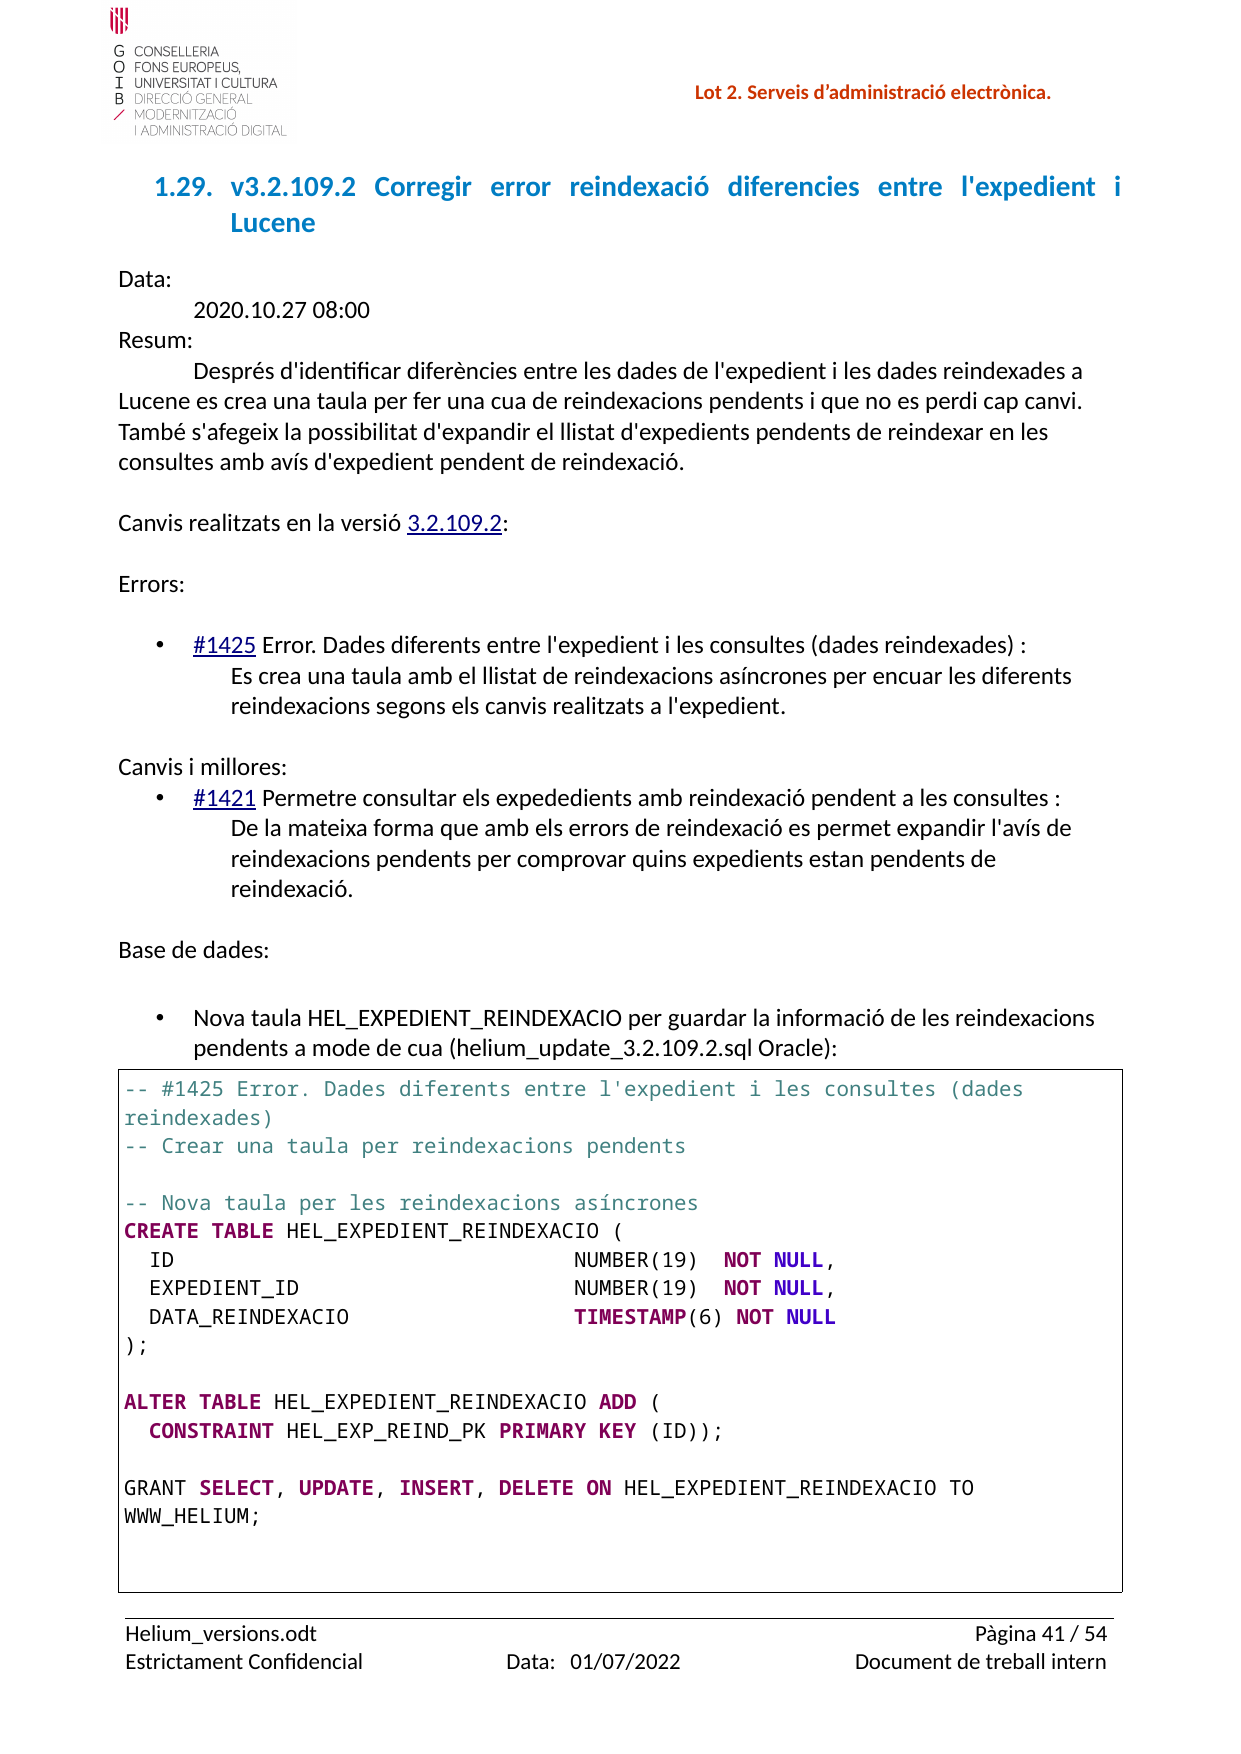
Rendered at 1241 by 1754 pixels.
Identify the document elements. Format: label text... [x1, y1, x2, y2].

text Errors: [118, 568, 1122, 599]
list #1425 Error. Dades diferents entre l'expedient i les consultes (dades reindexades) : [156, 629, 1122, 660]
text Base de dades: [118, 935, 1122, 965]
picture [100, 0, 297, 144]
subtitle v3.2.109.2 Corregir error reindexació diferencies entre l'expedient i Lucene [153, 168, 1122, 239]
text Després d'identificar diferències entre les dades de l'expedient i les dades reindexades a Lucene es crea una taula per fer una cua de reindexacions pendents i que no es perdi cap canvi. També s'afegeix la possibilitat d'expandir el llistat d'expedients pendents de reindexar en les consultes amb avís d'expedient pendent de reindexació. [118, 355, 1122, 477]
text Resum: [118, 324, 1122, 355]
table_header -- #1425 Error. Dades diferents entre l'expedient i les consultes (dades reindexades) -- Crear una taula per reindexacions pendents -- Nova taula per les reindexacions asíncrones CREATE TABLE HEL_EXPEDIENT_REINDEXACIO ( ID NUMBER(19) NOT NULL, EXPEDIENT_ID NUMBER(19) NOT NULL, DATA_REINDEXACIO TIMESTAMP(6) NOT NULL ); ALTER TABLE HEL_EXPEDIENT_REINDEXACIO ADD ( CONSTRAINT HEL_EXP_REIND_PK PRIMARY KEY (ID)); GRANT SELECT, UPDATE, INSERT, DELETE ON HEL_EXPEDIENT_REINDEXACIO TO WWW_HELIUM; [119, 1070, 1122, 1592]
text Canvis i millores: [118, 752, 1122, 782]
list #1421 Permetre consultar els expededients amb reindexació pendent a les consultes : [156, 782, 1122, 813]
text 2020.10.27 08:00 [118, 294, 1122, 324]
list De la mateixa forma que amb els errors de reindexació es permet expandir l'avís de reindexacions pendents per comprovar quins expedients estan pendents de reindexació. [193, 813, 1122, 904]
text Canvis realitzats en la versió 3.2.109.2: [118, 507, 1122, 538]
list Es crea una taula amb el llistat de reindexacions asíncrones per encuar les diferents reindexacions segons els canvis realitzats a l'expedient. [193, 660, 1122, 721]
text Data: [118, 263, 1122, 294]
list Nova taula HEL_EXPEDIENT_REINDEXACIO per guardar la informació de les reindexacions pendents a mode de cua (helium_update_3.2.109.2.sql Oracle): [156, 1002, 1122, 1063]
